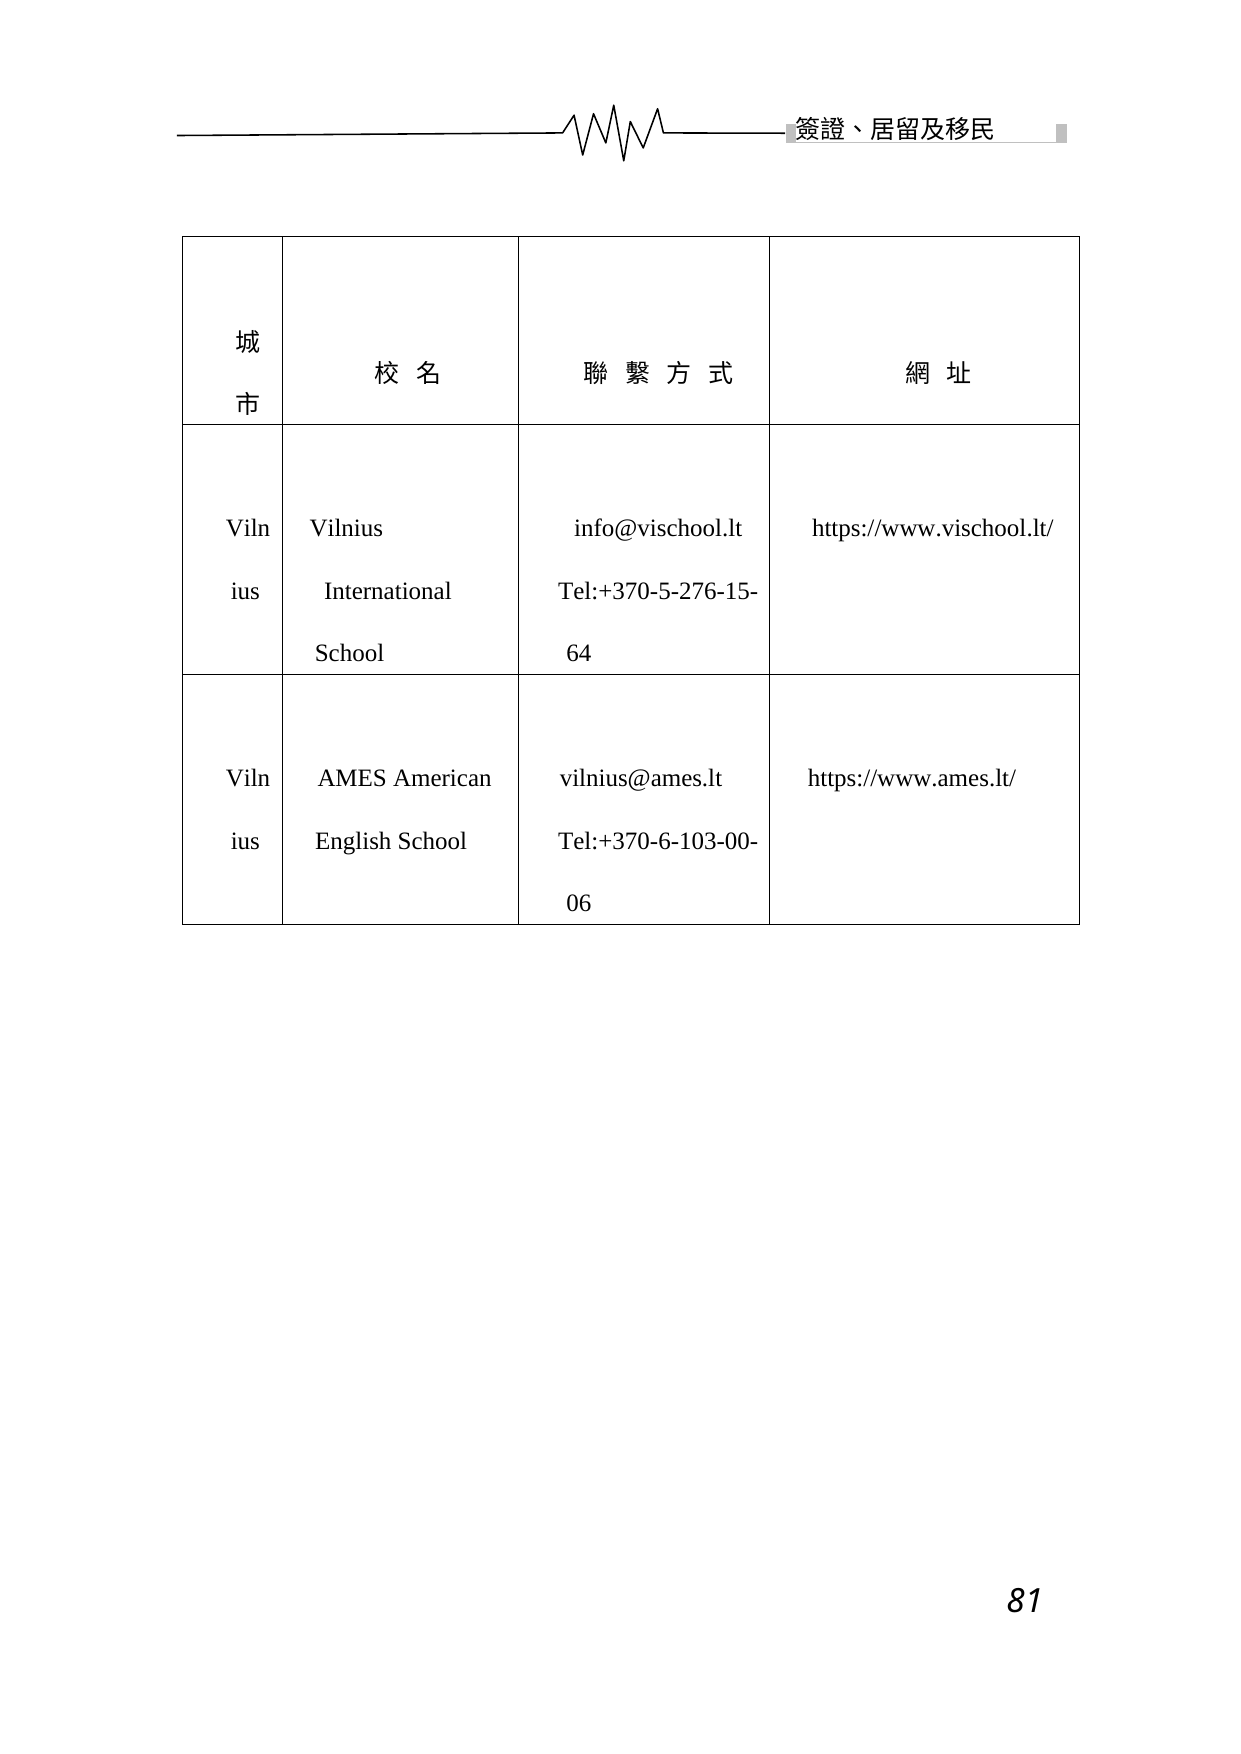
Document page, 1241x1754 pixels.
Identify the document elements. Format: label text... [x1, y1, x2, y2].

table_cell Vilnius International School [283, 425, 518, 674]
table_cell info@vischool.lt Tel:+370-5-276-15-64 [519, 425, 769, 674]
table_cell https://www.vischool.lt/ [770, 425, 1079, 674]
table_cell AMES American English School [283, 675, 518, 924]
table_cell Vilnius [183, 675, 282, 924]
table_header 網址 [770, 237, 1079, 424]
table_cell Vilnius [183, 425, 282, 674]
table_header 校名 [283, 237, 518, 424]
table_cell https://www.ames.lt/ [770, 675, 1079, 924]
table_cell vilnius@ames.lt Tel:+370-6-103-00-06 [519, 675, 769, 924]
table_header 城市 [183, 237, 282, 424]
table_header 聯繫方式 [519, 237, 769, 424]
